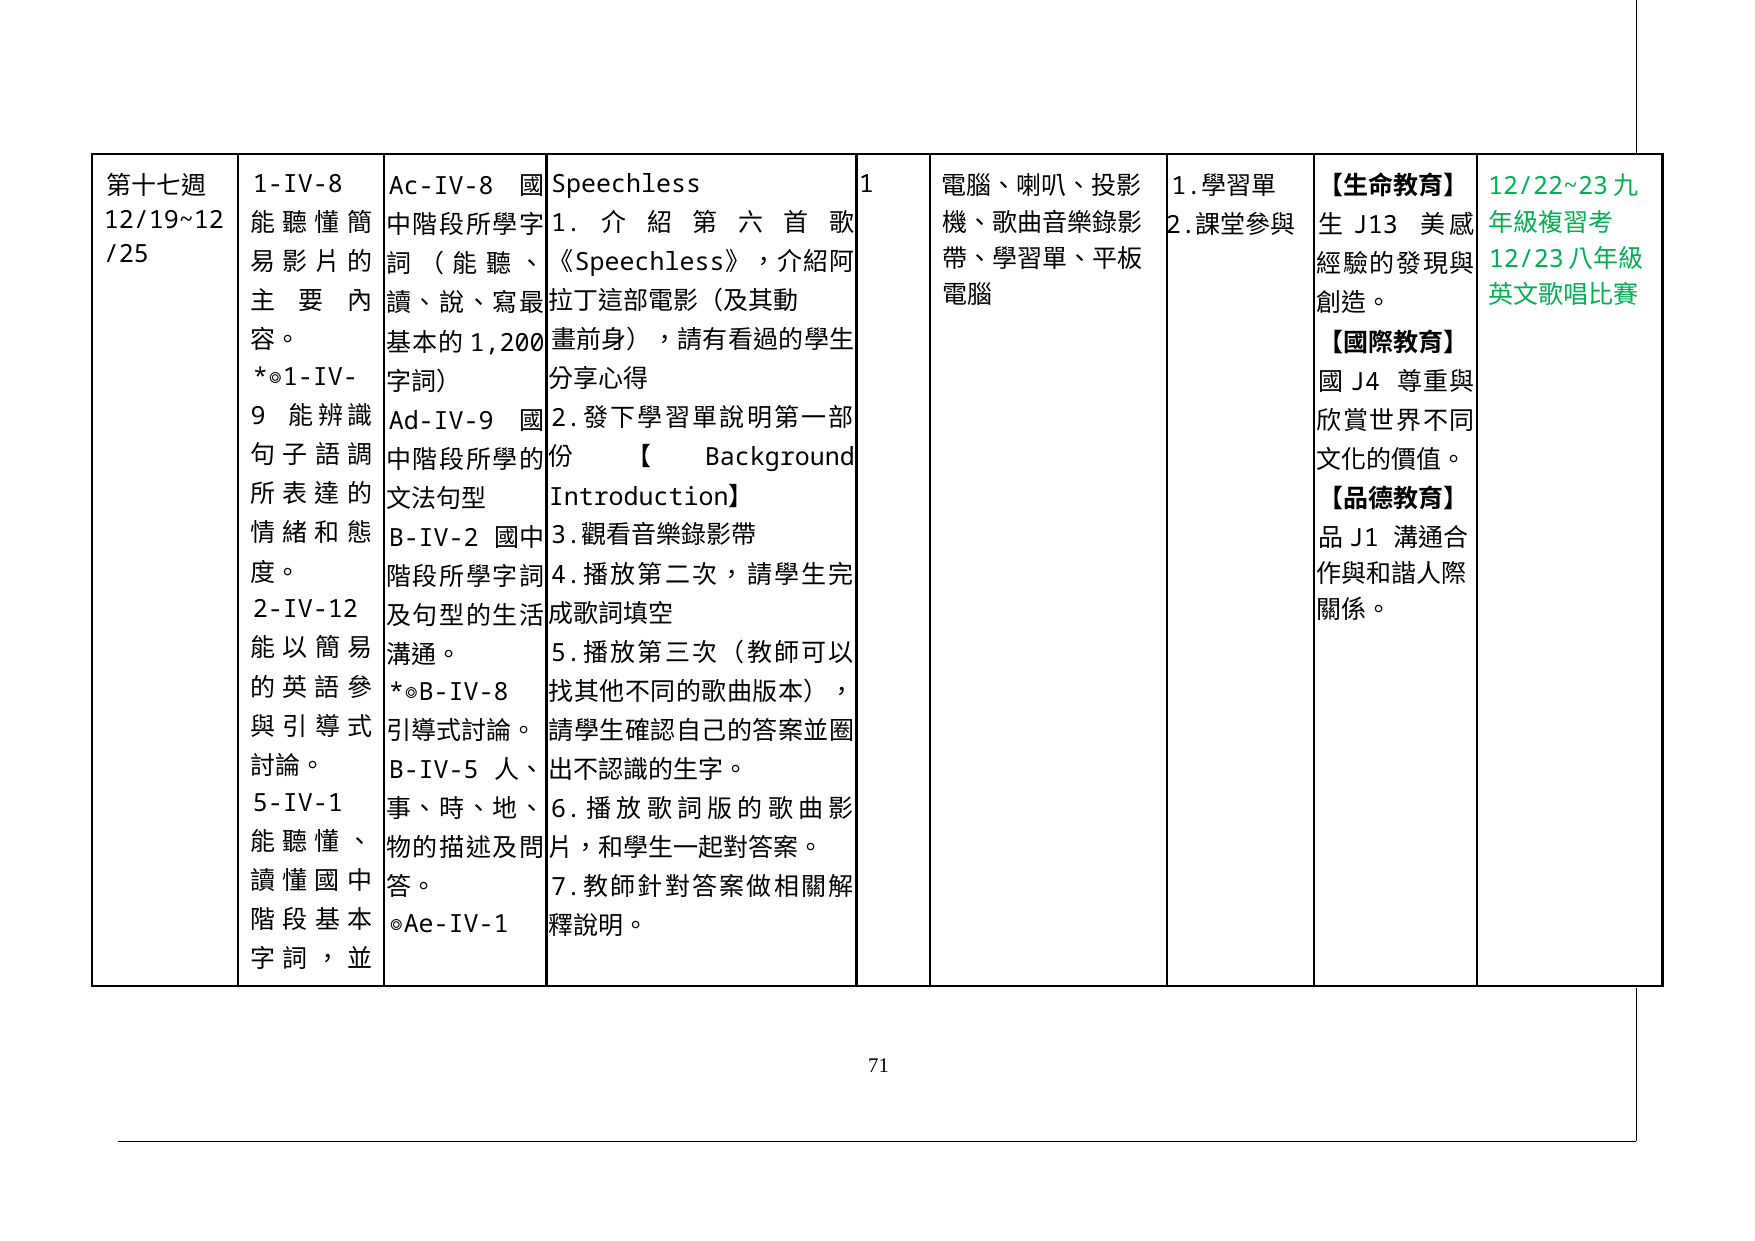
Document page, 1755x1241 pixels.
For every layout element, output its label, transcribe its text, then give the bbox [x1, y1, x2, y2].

table_cell 【生命教育】 生J13 美感經驗的發現與創造。 【國際教育】 國J4 尊重與欣賞世界不同文化的價值。 【品德教育】 品J1 溝通合作與和諧人際關係。 [1315, 155, 1476, 985]
table_cell 1 [858, 155, 929, 985]
table_cell 12/22~23九年級複習考 12/23八年級英文歌唱比賽 [1478, 155, 1661, 985]
table_cell 電腦、喇叭、投影機、歌曲音樂錄影帶、學習單、平板電腦 [931, 155, 1166, 985]
table_cell Speechless 1.介紹第六首歌《Speechless》，介紹阿拉丁這部電影（及其動 畫前身），請有看過的學生分享心得 2.發下學習單說明第一部份【Background Introduction】 3.觀看音樂錄影帶 4.播放第二次，請學生完成歌詞填空 5.播放第三次（教師可以找其他不同的歌曲版本），請學生確認自己的答案並圈出不認識的生字。 6.播放歌詞版的歌曲影片，和學生一起對答案。 7.教師針對答案做相關解釋說明。 [548, 155, 855, 985]
table_cell 1-IV-8 能聽懂簡易影片的主要內容。 *◎1-IV-9 能辨識句子語調所表達的情緒和態度。 2-IV-12 能以簡易的英語參與引導式討論。 5-IV-1 能聽懂、讀懂國中階段基本字詞，並 [239, 155, 383, 985]
table_cell 1.學習單 2.課堂參與 [1168, 155, 1313, 985]
table_cell 第十七週12/19~12/25 [93, 155, 237, 985]
table_cell Ac-IV-8 國中階段所學字詞（能聽、讀、說、寫最基本的1,200字詞） Ad-IV-9 國中階段所學的文法句型 B-IV-2 國中階段所學字詞及句型的生活溝通。 *◎B-IV-8 引導式討論。 B-IV-5 人、事、時、地、物的描述及問答。 ◎Ae-IV-1 [385, 155, 545, 985]
